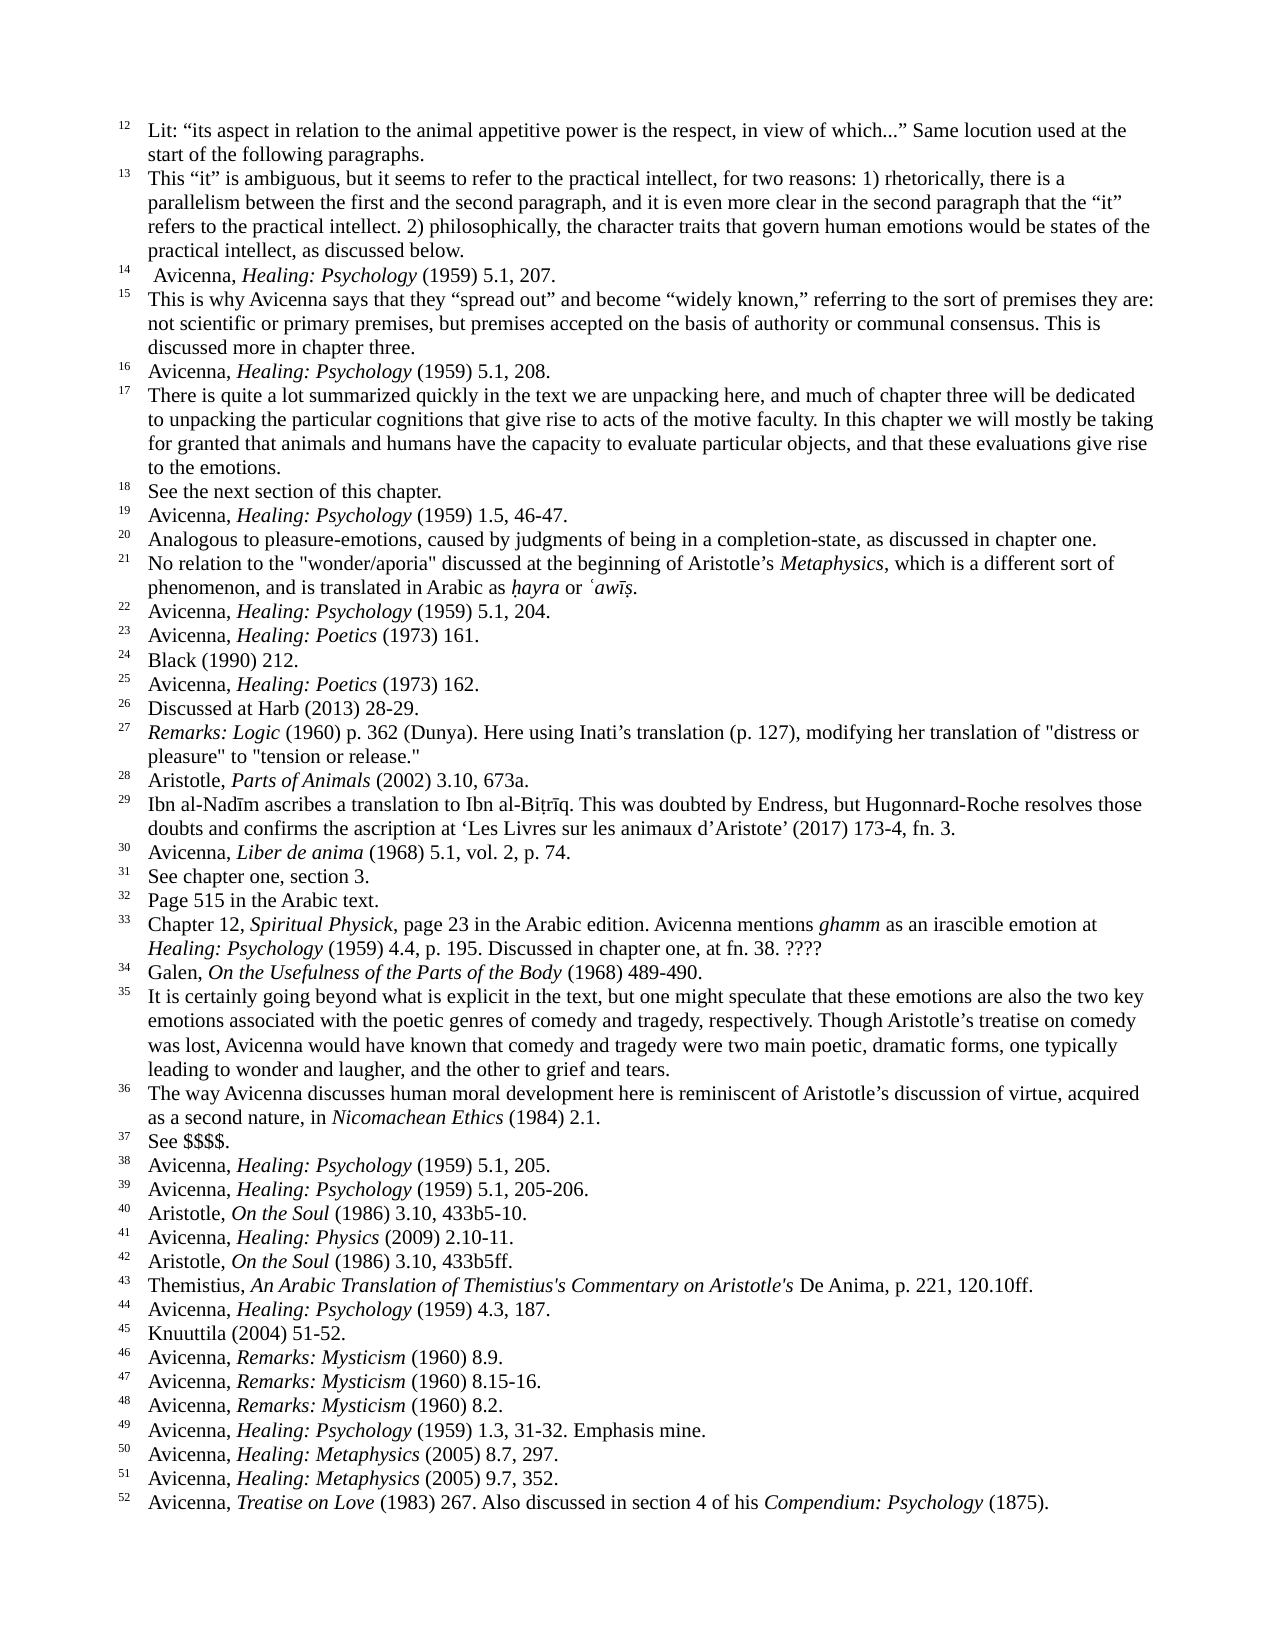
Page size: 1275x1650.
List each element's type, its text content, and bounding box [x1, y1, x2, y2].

text Avicenna, Liber de anima (1968) 5.1, vol. 2, p. 74. [118, 840, 1157, 864]
text Avicenna, Healing: Psychology (1959) 5.1, 204. [118, 599, 1157, 623]
text Remarks: Logic (1960) p. 362 (Dunya). Here using Inati’s translation (p. 127), modifying her translation of "distress or pleasure" to "tension or release." [118, 720, 1157, 768]
text Avicenna, Healing: Psychology (1959) 5.1, 207. [118, 262, 1157, 287]
text Lit: “its aspect in relation to the animal appetitive power is the respect, in view of which...” Same locution used at the start of the following paragraphs. [118, 118, 1157, 166]
text Avicenna, Remarks: Mysticism (1960) 8.15-16. [118, 1369, 1157, 1393]
text Chapter 12, Spiritual Physick, page 23 in the Arabic edition. Avicenna mentions ghamm as an irascible emotion at Healing: Psychology (1959) 4.4, p. 195. Discussed in chapter one, at fn. 38. ???? [118, 912, 1157, 960]
text Avicenna, Healing: Metaphysics (2005) 8.7, 297. [118, 1442, 1157, 1466]
text Aristotle, On the Soul (1986) 3.10, 433b5-10. [118, 1201, 1157, 1225]
text The way Avicenna discusses human moral development here is reminiscent of Aristotle’s discussion of virtue, acquired as a second nature, in Nicomachean Ethics (1984) 2.1. [118, 1081, 1157, 1129]
text Avicenna, Healing: Metaphysics (2005) 9.7, 352. [118, 1466, 1157, 1490]
text Aristotle, Parts of Animals (2002) 3.10, 673a. [118, 768, 1157, 792]
text This “it” is ambiguous, but it seems to refer to the practical intellect, for two reasons: 1) rhetorically, there is a parallelism between the first and the second paragraph, and it is even more clear in the second paragraph that the “it” refers to the practical intellect. 2) philosophically, the character traits that govern human emotions would be states of the practical intellect, as discussed below. [118, 166, 1157, 262]
text Avicenna, Healing: Psychology (1959) 1.3, 31-32. Emphasis mine. [118, 1417, 1157, 1442]
text Ibn al-Nadīm ascribes a translation to Ibn al-Biṭrīq. This was doubted by Endress, but Hugonnard-Roche resolves those doubts and confirms the ascription at ‘Les Livres sur les animaux d’Aristote’ (2017) 173-4, fn. 3. [118, 792, 1157, 840]
text Discussed at Harb (2013) 28-29. [118, 696, 1157, 720]
text There is quite a lot summarized quickly in the text we are unpacking here, and much of chapter three will be dedicated to unpacking the particular cognitions that give rise to acts of the motive faculty. In this chapter we will mostly be taking for granted that animals and humans have the capacity to evaluate particular objects, and that these evaluations give rise to the emotions. [118, 383, 1157, 479]
text Avicenna, Healing: Psychology (1959) 5.1, 205-206. [118, 1177, 1157, 1201]
text See chapter one, section 3. [118, 864, 1157, 888]
text Black (1990) 212. [118, 647, 1157, 672]
text Themistius, An Arabic Translation of Themistius's Commentary on Aristotle's De Anima, p. 221, 120.10ff. [118, 1273, 1157, 1297]
text Avicenna, Remarks: Mysticism (1960) 8.2. [118, 1393, 1157, 1417]
text Avicenna, Healing: Psychology (1959) 1.5, 46-47. [118, 503, 1157, 527]
text Avicenna, Remarks: Mysticism (1960) 8.9. [118, 1345, 1157, 1369]
text Aristotle, On the Soul (1986) 3.10, 433b5ff. [118, 1249, 1157, 1273]
text Avicenna, Treatise on Love (1983) 267. Also discussed in section 4 of his Compendium: Psychology (1875). [118, 1490, 1157, 1514]
text Galen, On the Usefulness of the Parts of the Body (1968) 489-490. [118, 960, 1157, 984]
text Avicenna, Healing: Poetics (1973) 161. [118, 623, 1157, 647]
text Page 515 in the Arabic text. [118, 888, 1157, 912]
text See $$$$. [118, 1129, 1157, 1153]
text Avicenna, Healing: Psychology (1959) 5.1, 205. [118, 1153, 1157, 1177]
text See the next section of this chapter. [118, 479, 1157, 503]
text It is certainly going beyond what is explicit in the text, but one might speculate that these emotions are also the two key emotions associated with the poetic genres of comedy and tragedy, respectively. Though Aristotle’s treatise on comedy was lost, Avicenna would have known that comedy and tragedy were two main poetic, dramatic forms, one typically leading to wonder and laugher, and the other to grief and tears. [118, 984, 1157, 1081]
text No relation to the "wonder/aporia" discussed at the beginning of Aristotle’s Metaphysics, which is a different sort of phenomenon, and is translated in Arabic as ḥayra or ʿawīṣ. [118, 551, 1157, 599]
text Knuuttila (2004) 51-52. [118, 1321, 1157, 1345]
text Avicenna, Healing: Poetics (1973) 162. [118, 672, 1157, 696]
text Avicenna, Healing: Physics (2009) 2.10-11. [118, 1225, 1157, 1249]
text This is why Avicenna says that they “spread out” and become “widely known,” referring to the sort of premises they are: not scientific or primary premises, but premises accepted on the basis of authority or communal consensus. This is discussed more in chapter three. [118, 287, 1157, 359]
text Analogous to pleasure-emotions, caused by judgments of being in a completion-state, as discussed in chapter one. [118, 527, 1157, 551]
text Avicenna, Healing: Psychology (1959) 4.3, 187. [118, 1297, 1157, 1321]
text Avicenna, Healing: Psychology (1959) 5.1, 208. [118, 359, 1157, 383]
